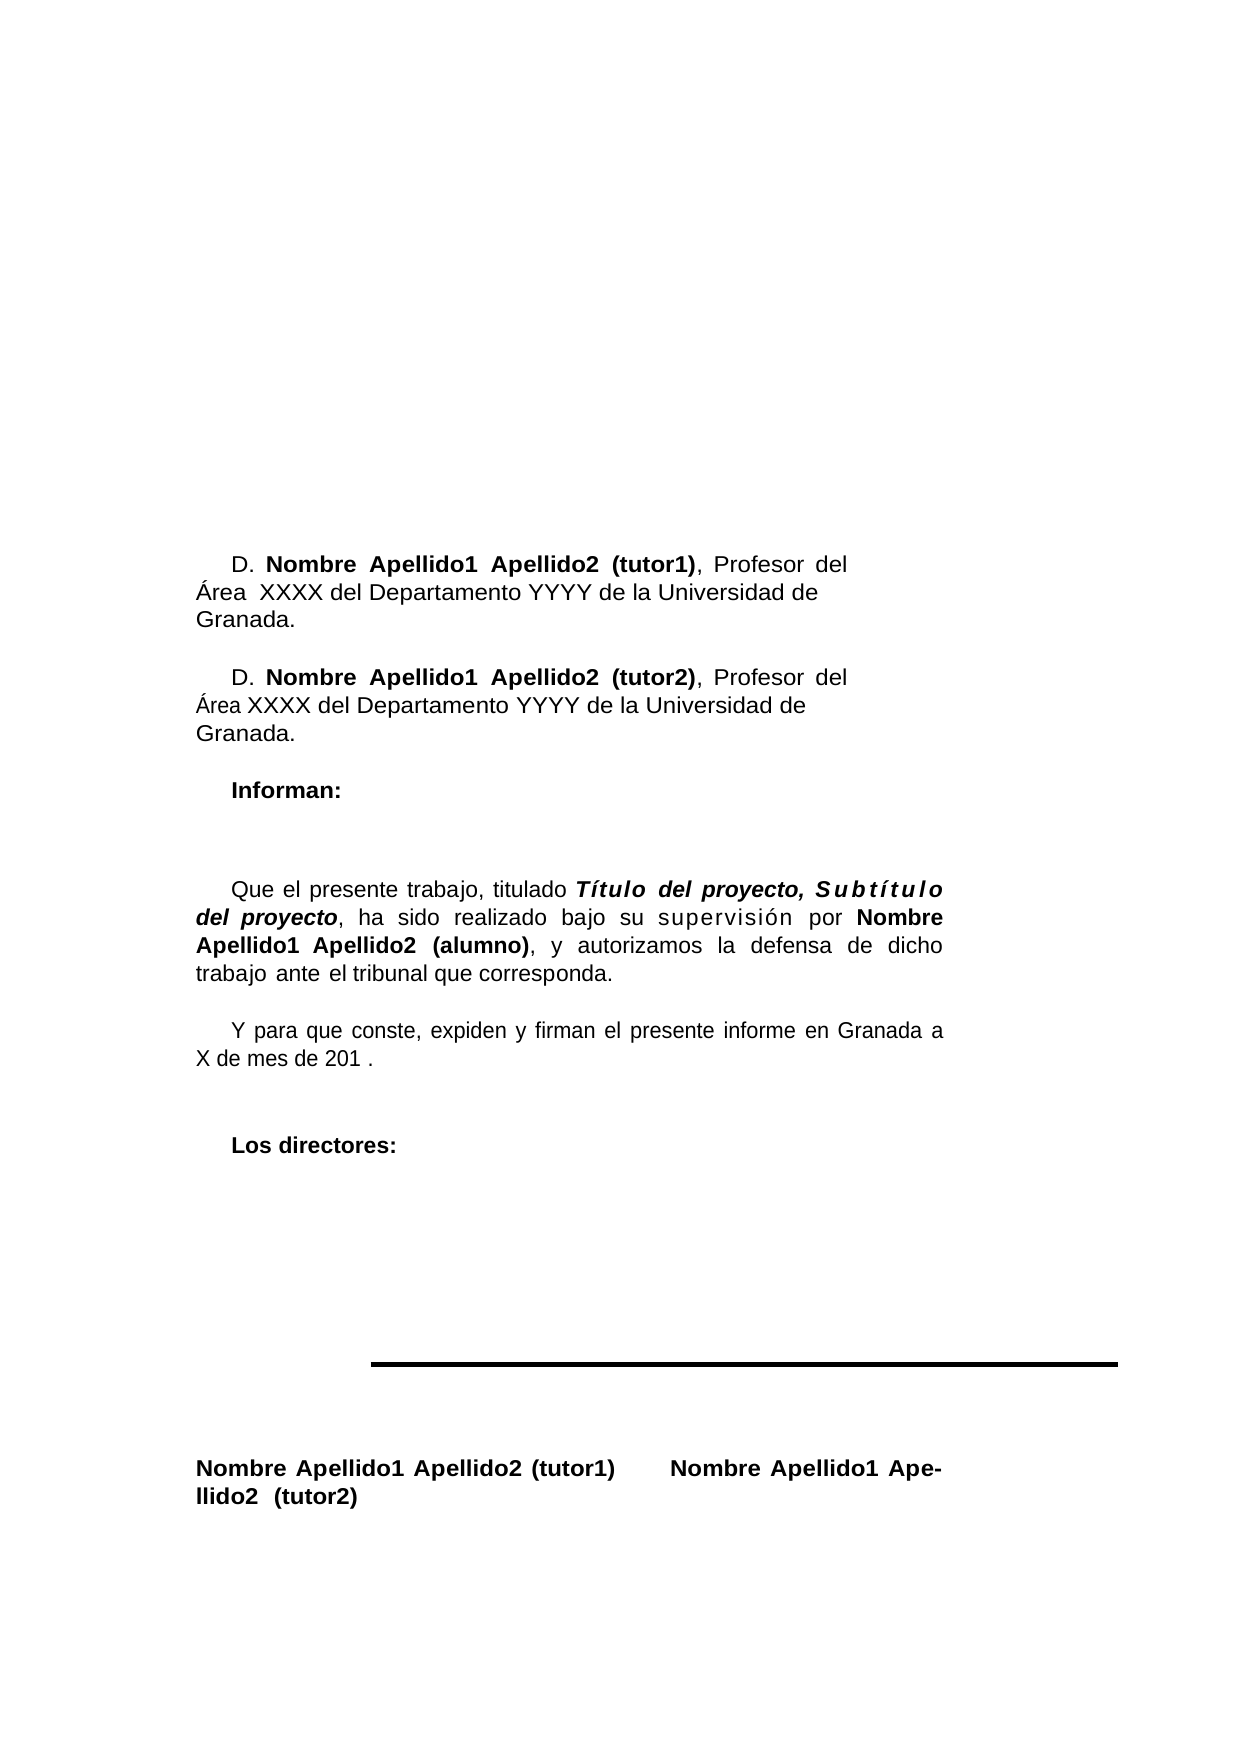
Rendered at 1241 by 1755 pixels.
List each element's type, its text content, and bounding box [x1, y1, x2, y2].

text Que el presente trabajo, titulado Título del proyecto, Subtítulo del proyecto, ha sido realizado bajo su supervisión por Nombre Apellido1 Apellido2 (alumno), y autorizamos la defensa de dicho trabajo ante el tribunal que corresponda. [196, 876, 943, 986]
text Y para que conste, expiden y firman el presente informe en Granada a X de mes de 201 . [196, 1017, 943, 1071]
text Nombre Apellido1 Apellido2 (tutor1) Nombre Apellido1 Ape- llido2 (tutor2) [196, 1455, 943, 1510]
subtitle Informan: [231, 777, 849, 803]
subtitle Los directores: [231, 1132, 1065, 1158]
text D. Nombre Apellido1 Apellido2 (tutor2), Profesor del Área XXXX del Departamento YYYY de la Universidad de Granada. [196, 664, 849, 746]
text D. Nombre Apellido1 Apellido2 (tutor1), Profesor del Área XXXX del Departamento YYYY de la Universidad de Granada. [196, 551, 849, 633]
